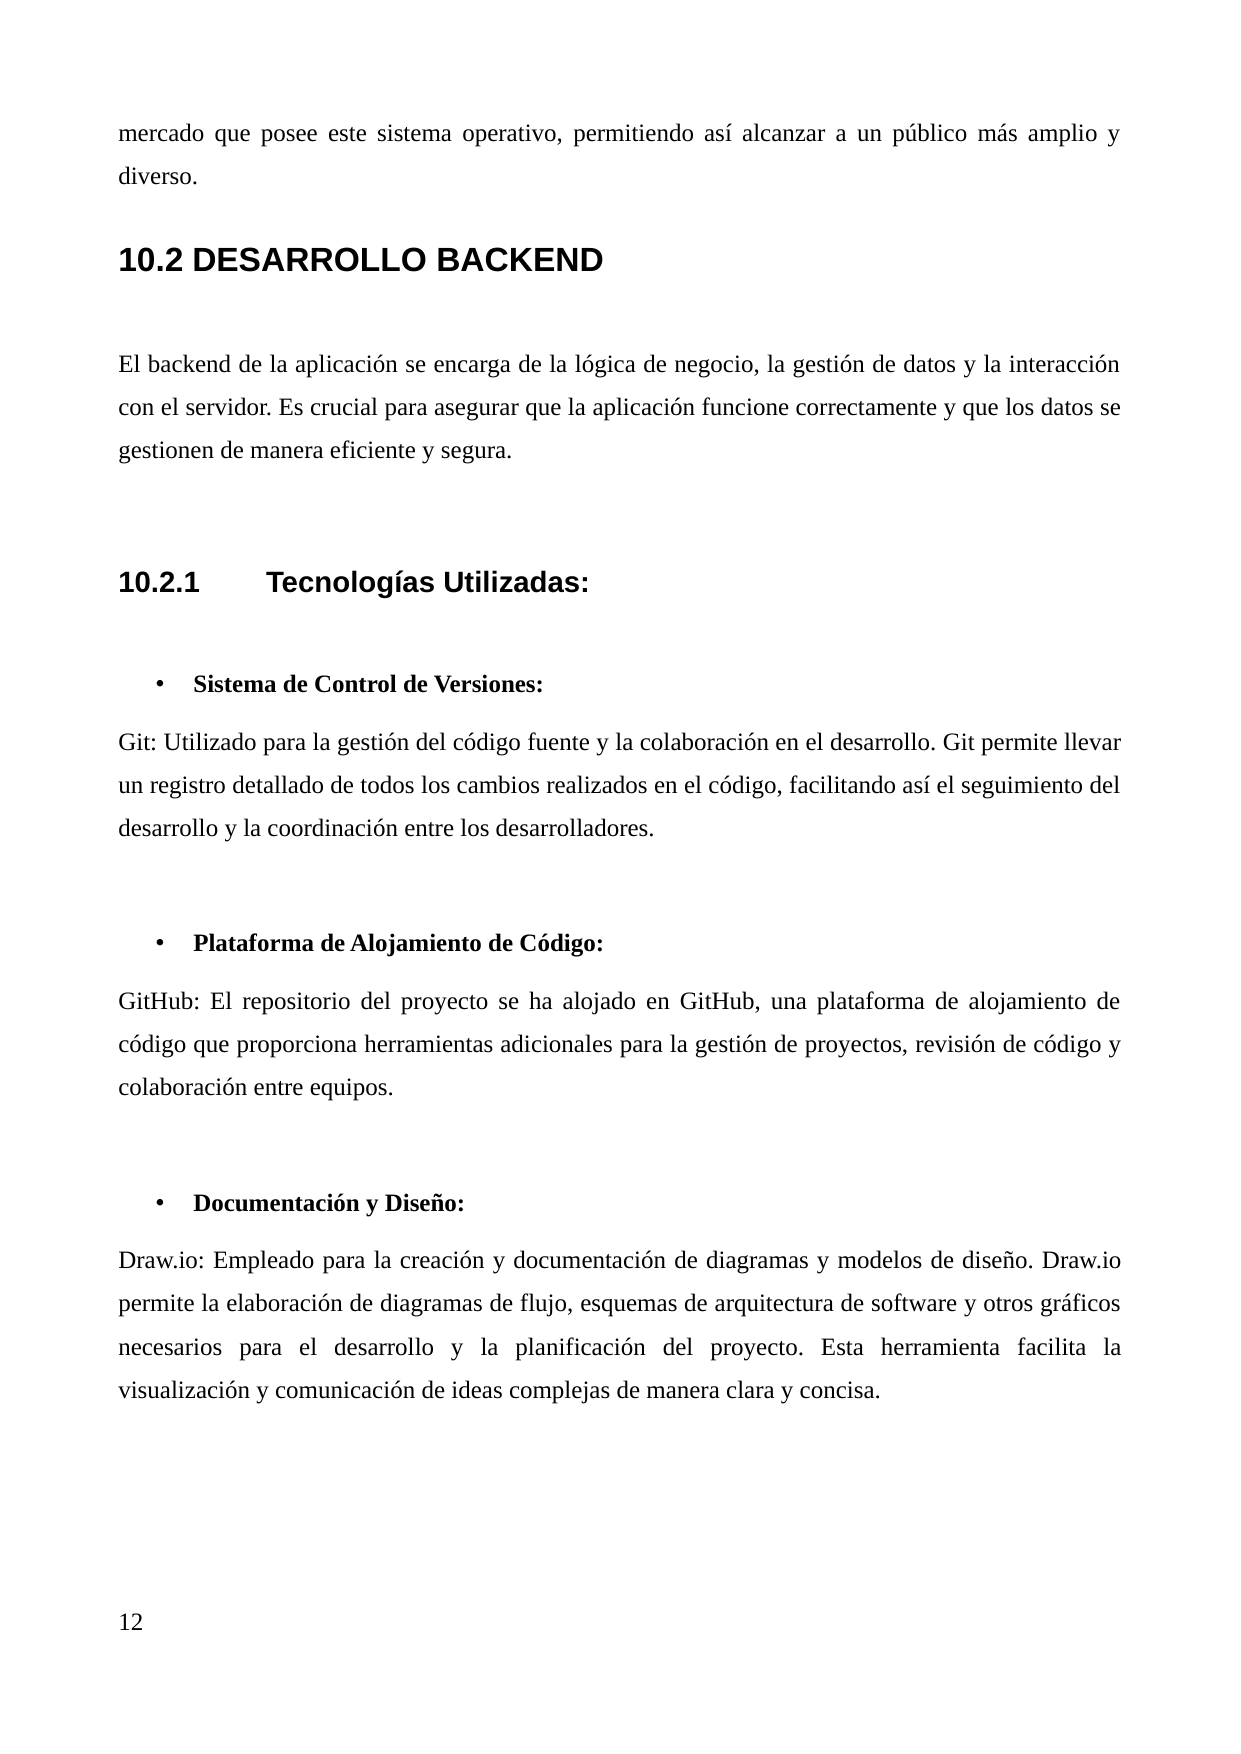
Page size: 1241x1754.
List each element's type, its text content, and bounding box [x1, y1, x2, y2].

subtitle Tecnologías Utilizadas: [118, 565, 1122, 599]
list Sistema de Control de Versiones: [156, 669, 1122, 698]
text GitHub: El repositorio del proyecto se ha alojado en GitHub, una plataforma de alojamiento de código que proporciona herramientas adicionales para la gestión de proyectos, revisión de código y colaboración entre equipos. [118, 986, 1122, 1101]
subtitle DESARROLLO BACKEND [118, 240, 1122, 278]
text mercado que posee este sistema operativo, permitiendo así alcanzar a un público más amplio y diverso. [118, 118, 1122, 190]
text Git: Utilizado para la gestión del código fuente y la colaboración en el desarrollo. Git permite llevar un registro detallado de todos los cambios realizados en el código, facilitando así el seguimiento del desarrollo y la coordinación entre los desarrolladores. [118, 727, 1122, 842]
text Draw.io: Empleado para la creación y documentación de diagramas y modelos de diseño. Draw.io permite la elaboración de diagramas de flujo, esquemas de arquitectura de software y otros gráficos necesarios para el desarrollo y la planificación del proyecto. Esta herramienta facilita la visualización y comunicación de ideas complejas de manera clara y concisa. [118, 1245, 1122, 1403]
list Plataforma de Alojamiento de Código: [156, 928, 1122, 957]
list Documentación y Diseño: [156, 1188, 1122, 1216]
text El backend de la aplicación se encarga de la lógica de negocio, la gestión de datos y la interacción con el servidor. Es crucial para asegurar que la aplicación funcione correctamente y que los datos se gestionen de manera eficiente y segura. [118, 349, 1122, 464]
